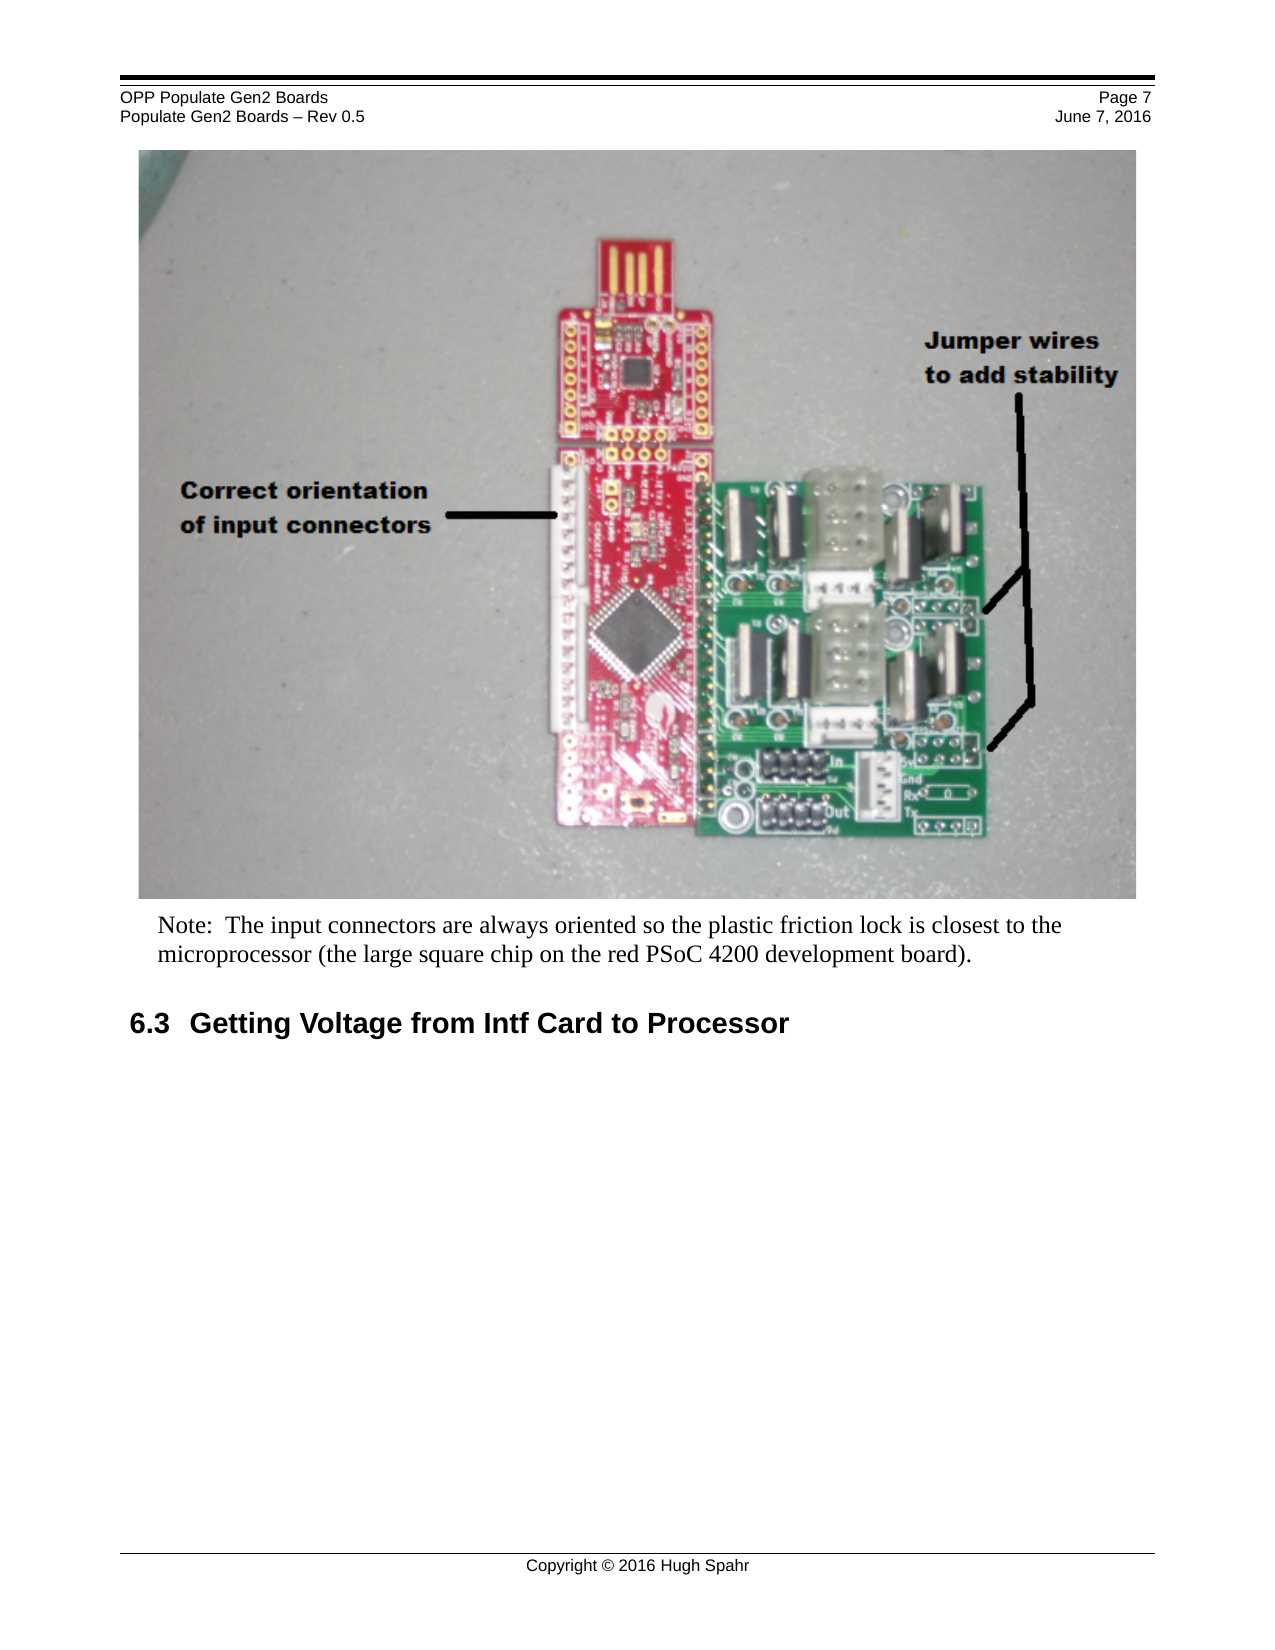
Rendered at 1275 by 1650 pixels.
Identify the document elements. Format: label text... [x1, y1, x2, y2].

subtitle Getting Voltage from Intf Card to Processor [129, 1006, 1155, 1039]
text Note: The input connectors are always oriented so the plastic friction lock is closest to the microprocessor (the large square chip on the red PSoC 4200 development board). [157, 911, 1155, 968]
picture [138, 150, 1137, 899]
